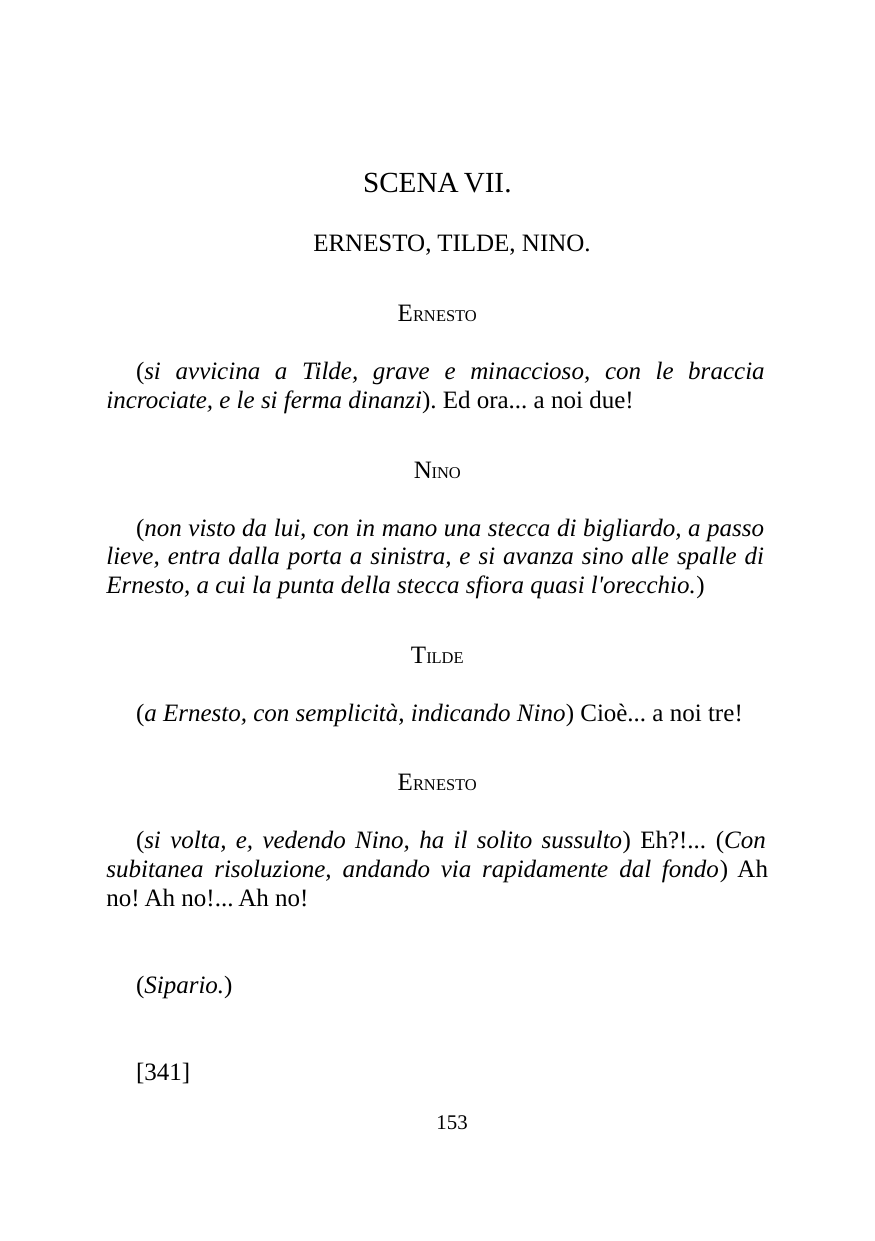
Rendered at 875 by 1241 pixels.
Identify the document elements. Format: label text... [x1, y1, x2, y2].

text [341] [106, 1057, 768, 1086]
text Tilde [106, 640, 768, 668]
subtitle SCENA VII. [106, 165, 768, 199]
text (a Ernesto, con semplicità, indicando Nino) Cioè... a noi tre! [106, 698, 768, 726]
text (si avvicina a Tilde, grave e minaccioso, con le braccia incrociate, e le si ferma dinanzi). Ed ora... a noi due! [106, 356, 768, 414]
text (non visto da lui, con in mano una stecca di bigliardo, a passo lieve, entra dalla porta a sinistra, e si avanza sino alle spalle di Ernesto, a cui la punta della stecca sfiora quasi l'orecchio.) [106, 513, 768, 599]
text (Sipario.) [106, 970, 768, 999]
text (si volta, e, vedendo Nino, ha il solito sussulto) Eh?!... (Con subitanea risoluzione, andando via rapidamente dal fondo) Ah no! Ah no!... Ah no! [106, 825, 768, 912]
text Ernesto [106, 767, 768, 796]
text Ernesto [106, 298, 768, 327]
text ERNESTO, TILDE, NINO. [106, 228, 768, 257]
text Nino [106, 455, 768, 483]
